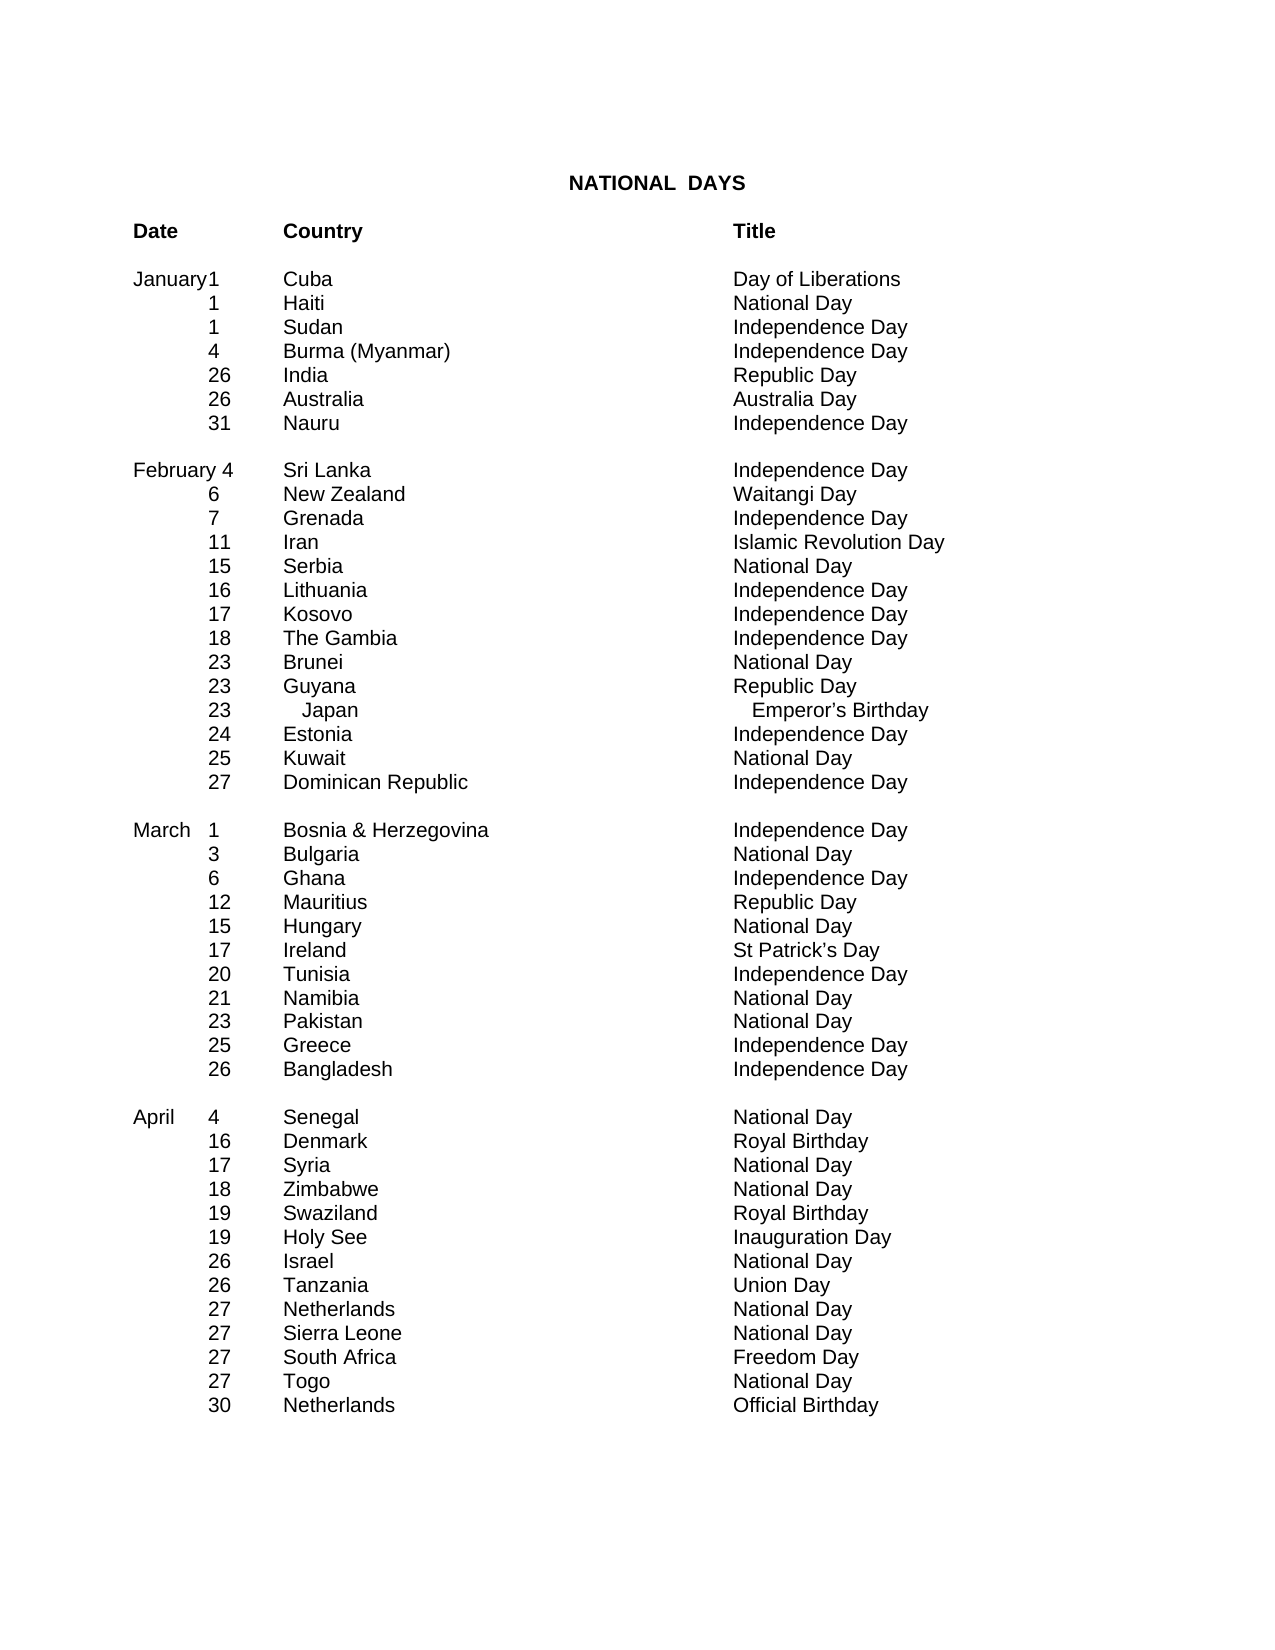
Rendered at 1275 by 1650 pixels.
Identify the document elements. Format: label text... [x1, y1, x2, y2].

text 6 New Zealand Waitangi Day [133, 482, 1181, 506]
text 3 Bulgaria National Day [133, 842, 1181, 866]
text January 1 Cuba Day of Liberations [133, 267, 1181, 291]
text 16 Lithuania Independence Day [133, 578, 1181, 602]
text 24 Estonia Independence Day [133, 722, 1181, 746]
text 23 Brunei National Day [133, 650, 1181, 674]
text 15 Serbia National Day [133, 554, 1181, 578]
text 17 Syria National Day [133, 1153, 1181, 1177]
text 27 Sierra Leone National Day [133, 1321, 1181, 1345]
text 4 Burma (Myanmar) Independence Day [133, 338, 1181, 362]
text 11 Iran Islamic Revolution Day [133, 530, 1181, 554]
text 23 Japan Emperor’s Birthday [208, 698, 1181, 722]
text 26 Israel National Day [133, 1249, 1181, 1273]
text 26 Tanzania Union Day [133, 1273, 1181, 1297]
text 18 The Gambia Independence Day [133, 626, 1181, 650]
text 12 Mauritius Republic Day [133, 889, 1181, 913]
text 19 Holy See Inauguration Day [133, 1225, 1181, 1249]
text 26 Australia Australia Day [133, 386, 1181, 410]
text 19 Swaziland Royal Birthday [133, 1201, 1181, 1225]
text 1 Sudan Independence Day [133, 314, 1181, 338]
text 25 Kuwait National Day [133, 746, 1181, 770]
text 26 Bangladesh Independence Day [133, 1057, 1181, 1081]
text 6 Ghana Independence Day [133, 866, 1181, 889]
text 23 Pakistan National Day [133, 1009, 1181, 1033]
text 27 South Africa Freedom Day [133, 1345, 1181, 1369]
text 27 Netherlands National Day [133, 1297, 1181, 1321]
text 7 Grenada Independence Day [133, 506, 1181, 530]
text 27 Togo National Day [133, 1369, 1181, 1393]
text Date Country Title [133, 219, 1181, 243]
text 18 Zimbabwe National Day [133, 1177, 1181, 1201]
text 21 Namibia National Day [133, 985, 1181, 1009]
text NATIONAL DAYS [133, 171, 1181, 195]
text March 1 Bosnia & Herzegovina Independence Day [133, 818, 1181, 842]
text 30 Netherlands Official Birthday [133, 1393, 1181, 1417]
text 25 Greece Independence Day [133, 1033, 1181, 1057]
text February 4 Sri Lanka Independence Day [133, 458, 1181, 482]
text 27 Dominican Republic Independence Day [133, 770, 1181, 794]
text 17 Kosovo Independence Day [133, 602, 1181, 626]
text 23 Guyana Republic Day [133, 674, 1181, 698]
text 17 Ireland St Patrick’s Day [133, 937, 1181, 961]
text 20 Tunisia Independence Day [133, 961, 1181, 985]
text 31 Nauru Independence Day [133, 410, 1181, 434]
text 1 Haiti National Day [133, 291, 1181, 314]
text April 4 Senegal National Day [133, 1105, 1181, 1129]
text 16 Denmark Royal Birthday [133, 1129, 1181, 1153]
text 15 Hungary National Day [133, 913, 1181, 937]
text 26 India Republic Day [133, 362, 1181, 386]
